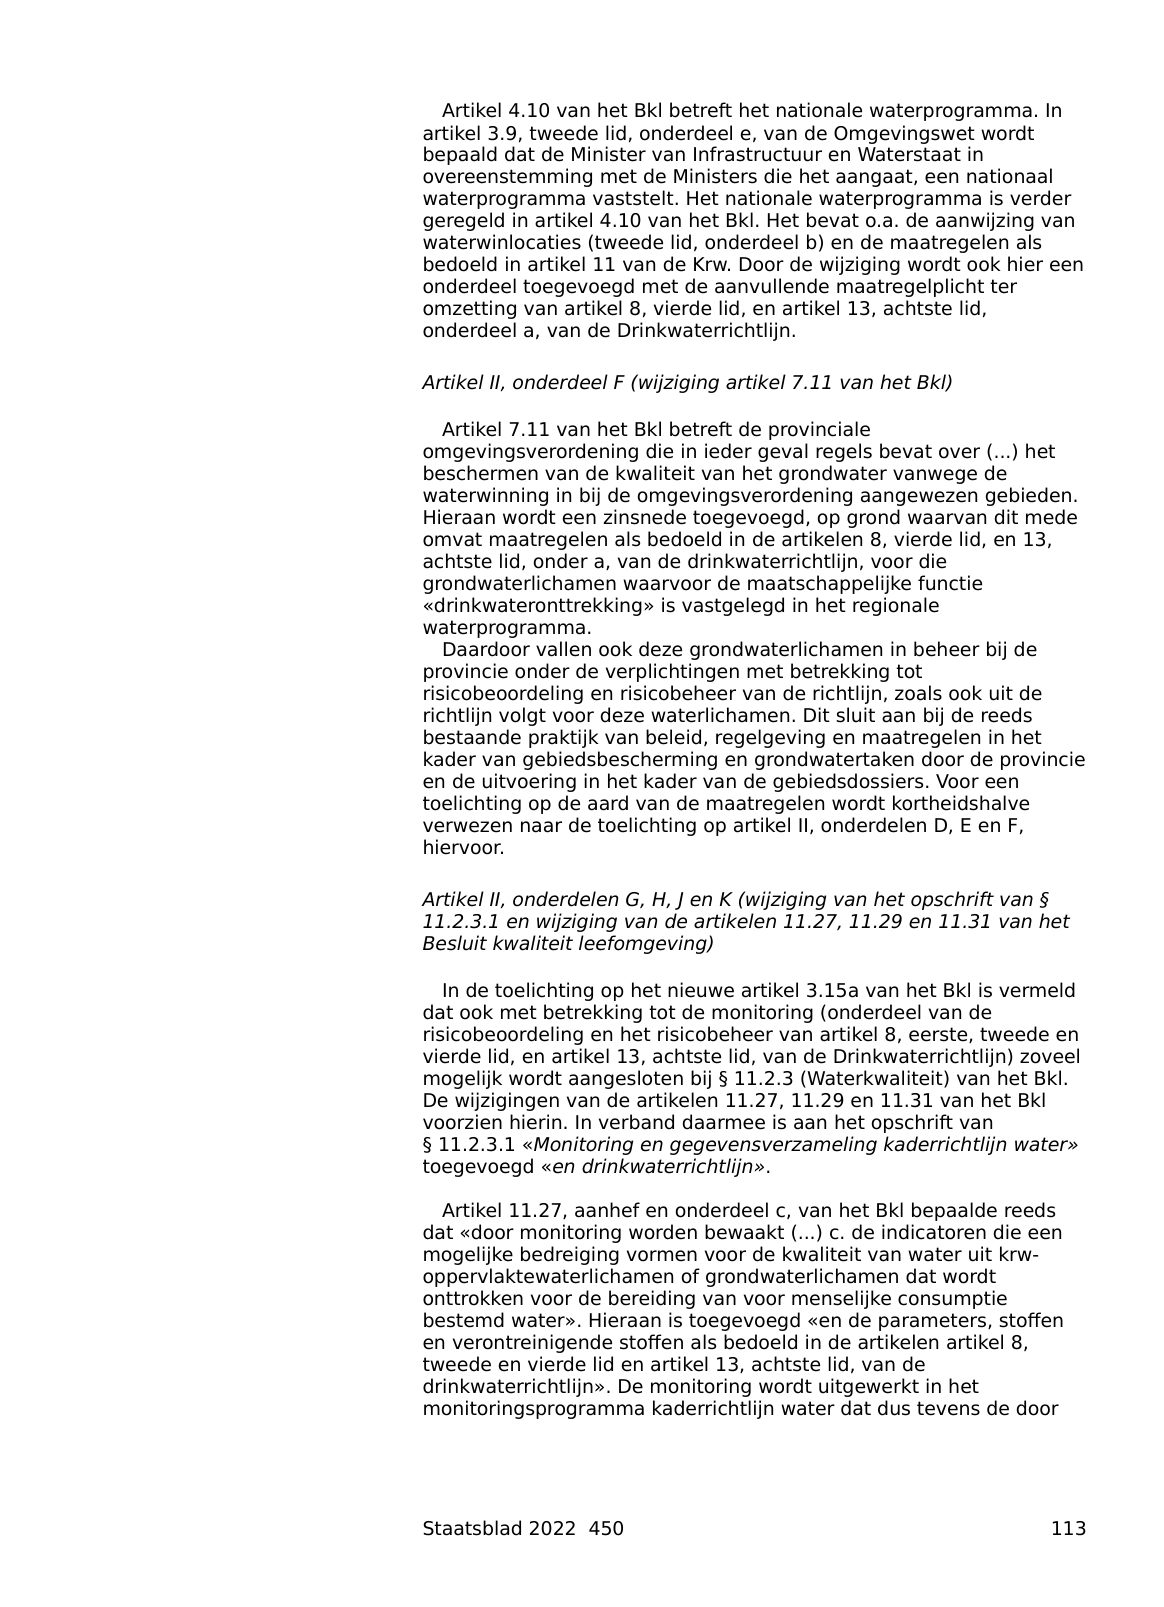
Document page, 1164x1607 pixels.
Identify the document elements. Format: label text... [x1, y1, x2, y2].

text In de toelichting op het nieuwe artikel 3.15a van het Bkl is vermeld dat ook met betrekking tot de monitoring (onderdeel van de risicobeoordeling en het risicobeheer van artikel 8, eerste, tweede en vierde lid, en artikel 13, achtste lid, van de Drinkwaterrichtlijn) zoveel mogelijk wordt aangesloten bij § 11.2.3 (Waterkwaliteit) van het Bkl. De wijzigingen van de artikelen 11.27, 11.29 en 11.31 van het Bkl voorzien hierin. In verband daarmee is aan het opschrift van § 11.2.3.1 «Monitoring en gegevensverzameling kaderrichtlijn water» toegevoegd «en drinkwaterrichtlijn». [422, 980, 1087, 1177]
subtitle Artikel II, onderdelen G, H, J en K (wijziging van het opschrift van § 11.2.3.1 en wijziging van de artikelen 11.27, 11.29 en 11.31 van het Besluit kwaliteit leefomgeving) [422, 889, 1087, 955]
text Artikel 7.11 van het Bkl betreft de provinciale omgevingsverordening die in ieder geval regels bevat over (...) het beschermen van de kwaliteit van het grondwater vanwege de waterwinning in bij de omgevingsverordening aangewezen gebieden. Hieraan wordt een zinsnede toegevoegd, op grond waarvan dit mede omvat maatregelen als bedoeld in de artikelen 8, vierde lid, en 13, achtste lid, onder a, van de drinkwaterrichtlijn, voor die grondwaterlichamen waarvoor de maatschappelijke functie «drinkwateronttrekking» is vastgelegd in het regionale waterprogramma. [422, 419, 1087, 639]
text Daardoor vallen ook deze grondwaterlichamen in beheer bij de provincie onder de verplichtingen met betrekking tot risicobeoordeling en risicobeheer van de richtlijn, zoals ook uit de richtlijn volgt voor deze waterlichamen. Dit sluit aan bij de reeds bestaande praktijk van beleid, regelgeving en maatregelen in het kader van gebiedsbescherming en grondwatertaken door de provincie en de uitvoering in het kader van de gebiedsdossiers. Voor een toelichting op de aard van de maatregelen wordt kortheidshalve verwezen naar de toelichting op artikel II, onderdelen D, E en F, hiervoor. [422, 639, 1087, 859]
text Artikel 11.27, aanhef en onderdeel c, van het Bkl bepaalde reeds dat «door monitoring worden bewaakt (...) c. de indicatoren die een mogelijke bedreiging vormen voor de kwaliteit van water uit krw-oppervlaktewaterlichamen of grondwaterlichamen dat wordt onttrokken voor de bereiding van voor menselijke consumptie bestemd water». Hieraan is toegevoegd «en de parameters, stoffen en verontreinigende stoffen als bedoeld in de artikelen artikel 8, tweede en vierde lid en artikel 13, achtste lid, van de drinkwaterrichtlijn». De monitoring wordt uitgewerkt in het monitoringsprogramma kaderrichtlijn water dat dus tevens de door [422, 1200, 1087, 1419]
text Artikel 4.10 van het Bkl betreft het nationale waterprogramma. In artikel 3.9, tweede lid, onderdeel e, van de Omgevingswet wordt bepaald dat de Minister van Infrastructuur en Waterstaat in overeenstemming met de Ministers die het aangaat, een nationaal waterprogramma vaststelt. Het nationale waterprogramma is verder geregeld in artikel 4.10 van het Bkl. Het bevat o.a. de aanwijzing van waterwinlocaties (tweede lid, onderdeel b) en de maatregelen als bedoeld in artikel 11 van de Krw. Door de wijziging wordt ook hier een onderdeel toegevoegd met de aanvullende maatregelplicht ter omzetting van artikel 8, vierde lid, en artikel 13, achtste lid, onderdeel a, van de Drinkwaterrichtlijn. [422, 100, 1087, 342]
subtitle Artikel II, onderdeel F (wijziging artikel 7.11 van het Bkl) [422, 372, 1087, 394]
